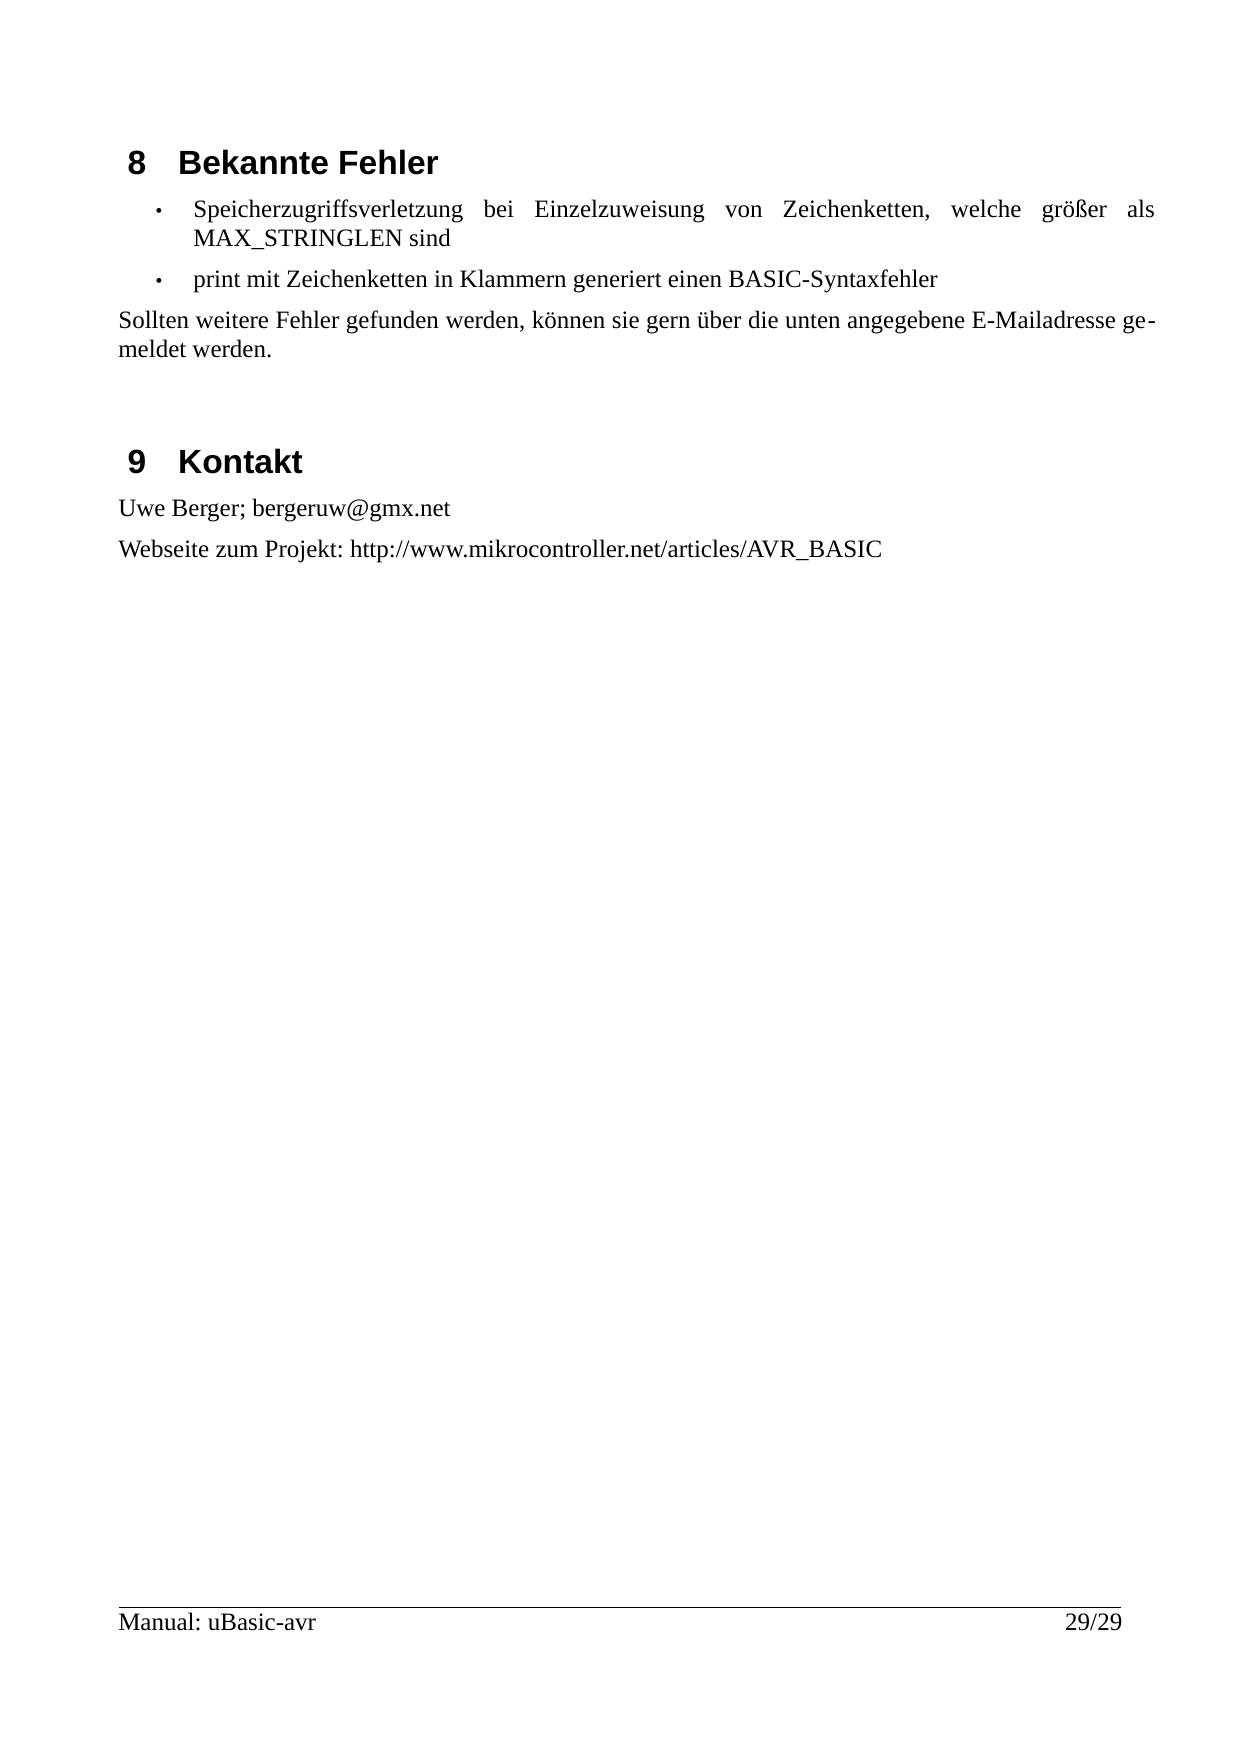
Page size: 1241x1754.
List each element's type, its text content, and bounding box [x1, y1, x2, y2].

subtitle Kontakt [118, 442, 1156, 480]
text Uwe Berger; bergeruw@gmx.net [118, 493, 1156, 522]
text Webseite zum Projekt: http://www.mikrocontroller.net/articles/AVR_BASIC [118, 534, 1156, 563]
list Speicherzugriffsverletzung bei Einzelzuweisung von Zeichenketten, welche größer als MAX_STRINGLEN sind [156, 194, 1156, 252]
text Sollten weitere Fehler gefunden werden, können sie gern über die unten angegebene E-Mailadresse ge­meldet werden. [118, 306, 1156, 363]
subtitle Bekannte Fehler [118, 143, 1156, 182]
list print mit Zeichenketten in Klammern generiert einen BASIC-Syntaxfehler [156, 264, 1156, 293]
